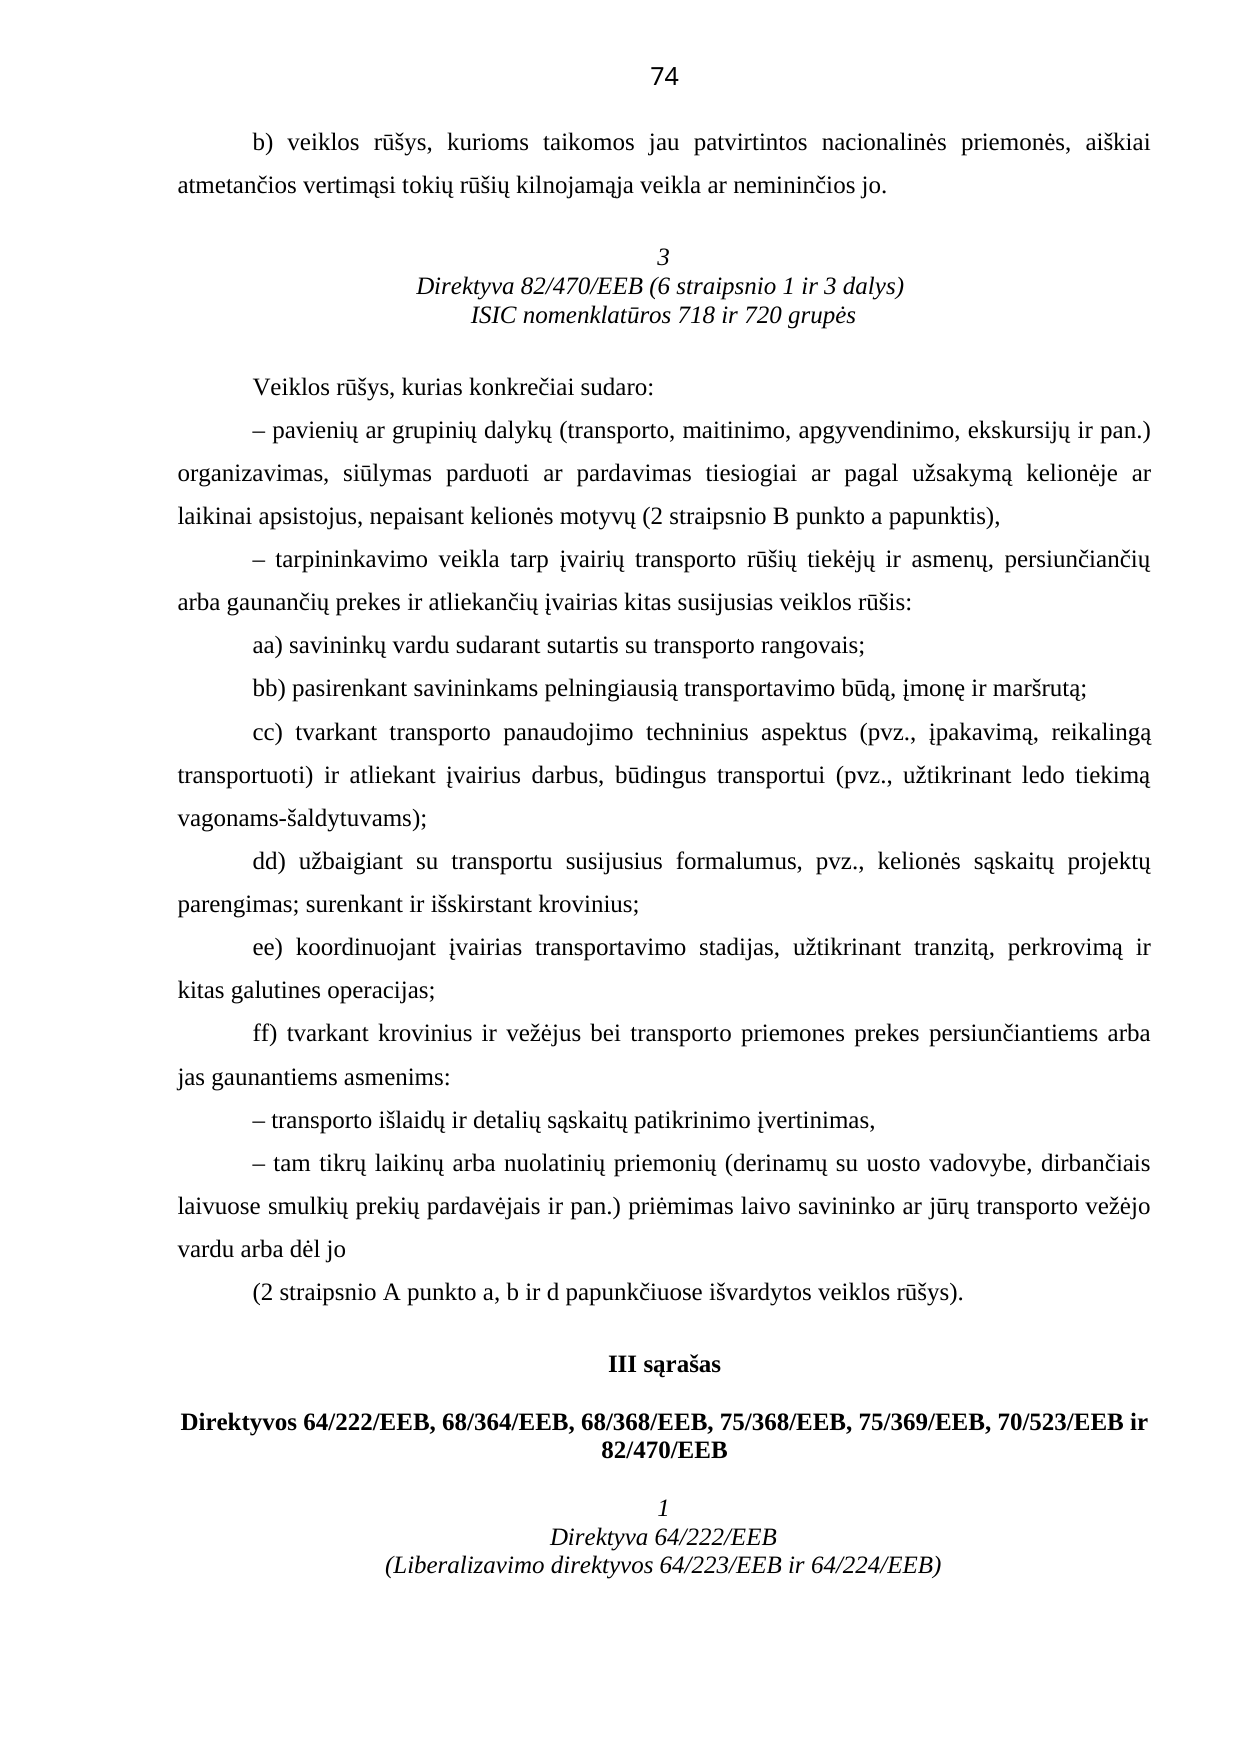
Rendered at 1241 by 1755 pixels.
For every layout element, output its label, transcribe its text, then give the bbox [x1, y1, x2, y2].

text b) veiklos rūšys, kurioms taikomos jau patvirtintos nacionalinės priemonės, aiškiai atmetančios vertimąsi tokių rūšių kilnojamąja veikla ar nemininčios jo. [177, 127, 1152, 199]
text 3 [177, 242, 1152, 271]
text cc) tvarkant transporto panaudojimo techninius aspektus (pvz., įpakavimą, reikalingą transportuoti) ir atliekant įvairius darbus, būdingus transportui (pvz., užtikrinant ledo tiekimą vagonams-šaldytuvams); [177, 717, 1152, 832]
text 1 [177, 1493, 1152, 1522]
text Direktyvos 64/222/EEB, 68/364/EEB, 68/368/EEB, 75/368/EEB, 75/369/EEB, 70/523/EEB ir 82/470/EEB [177, 1407, 1152, 1464]
text (2 straipsnio A punkto a, b ir d papunkčiuose išvardytos veiklos rūšys). [177, 1277, 1152, 1306]
text Direktyva 82/470/EEB (6 straipsnio 1 ir 3 dalys) [177, 271, 1152, 300]
text ISIC nomenklatūros 718 ir 720 grupės [177, 300, 1152, 328]
text bb) pasirenkant savininkams pelningiausią transportavimo būdą, įmonę ir maršrutą; [177, 673, 1152, 702]
text – tarpininkavimo veikla tarp įvairių transporto rūšių tiekėjų ir asmenų, persiunčiančių arba gaunančių prekes ir atliekančių įvairias kitas susijusias veiklos rūšis: [177, 544, 1152, 616]
text Veiklos rūšys, kurias konkrečiai sudaro: [177, 372, 1152, 400]
text – pavienių ar grupinių dalykų (transporto, maitinimo, apgyvendinimo, ekskursijų ir pan.) organizavimas, siūlymas parduoti ar pardavimas tiesiogiai ar pagal užsakymą kelionėje ar laikinai apsistojus, nepaisant kelionės motyvų (2 straipsnio B punkto a papunktis), [177, 415, 1152, 530]
text (Liberalizavimo direktyvos 64/223/EEB ir 64/224/EEB) [177, 1550, 1152, 1579]
text Direktyva 64/222/EEB [177, 1522, 1152, 1550]
text aa) savininkų vardu sudarant sutartis su transporto rangovais; [177, 630, 1152, 659]
text III sąrašas [177, 1349, 1152, 1378]
text ff) tvarkant krovinius ir vežėjus bei transporto priemones prekes persiunčiantiems arba jas gaunantiems asmenims: [177, 1018, 1152, 1090]
text dd) užbaigiant su transportu susijusius formalumus, pvz., kelionės sąskaitų projektų parengimas; surenkant ir išskirstant krovinius; [177, 846, 1152, 918]
text – transporto išlaidų ir detalių sąskaitų patikrinimo įvertinimas, [177, 1105, 1152, 1133]
text ee) koordinuojant įvairias transportavimo stadijas, užtikrinant tranzitą, perkrovimą ir kitas galutines operacijas; [177, 932, 1152, 1004]
text – tam tikrų laikinų arba nuolatinių priemonių (derinamų su uosto vadovybe, dirbančiais laivuose smulkių prekių pardavėjais ir pan.) priėmimas laivo savininko ar jūrų transporto vežėjo vardu arba dėl jo [177, 1148, 1152, 1263]
